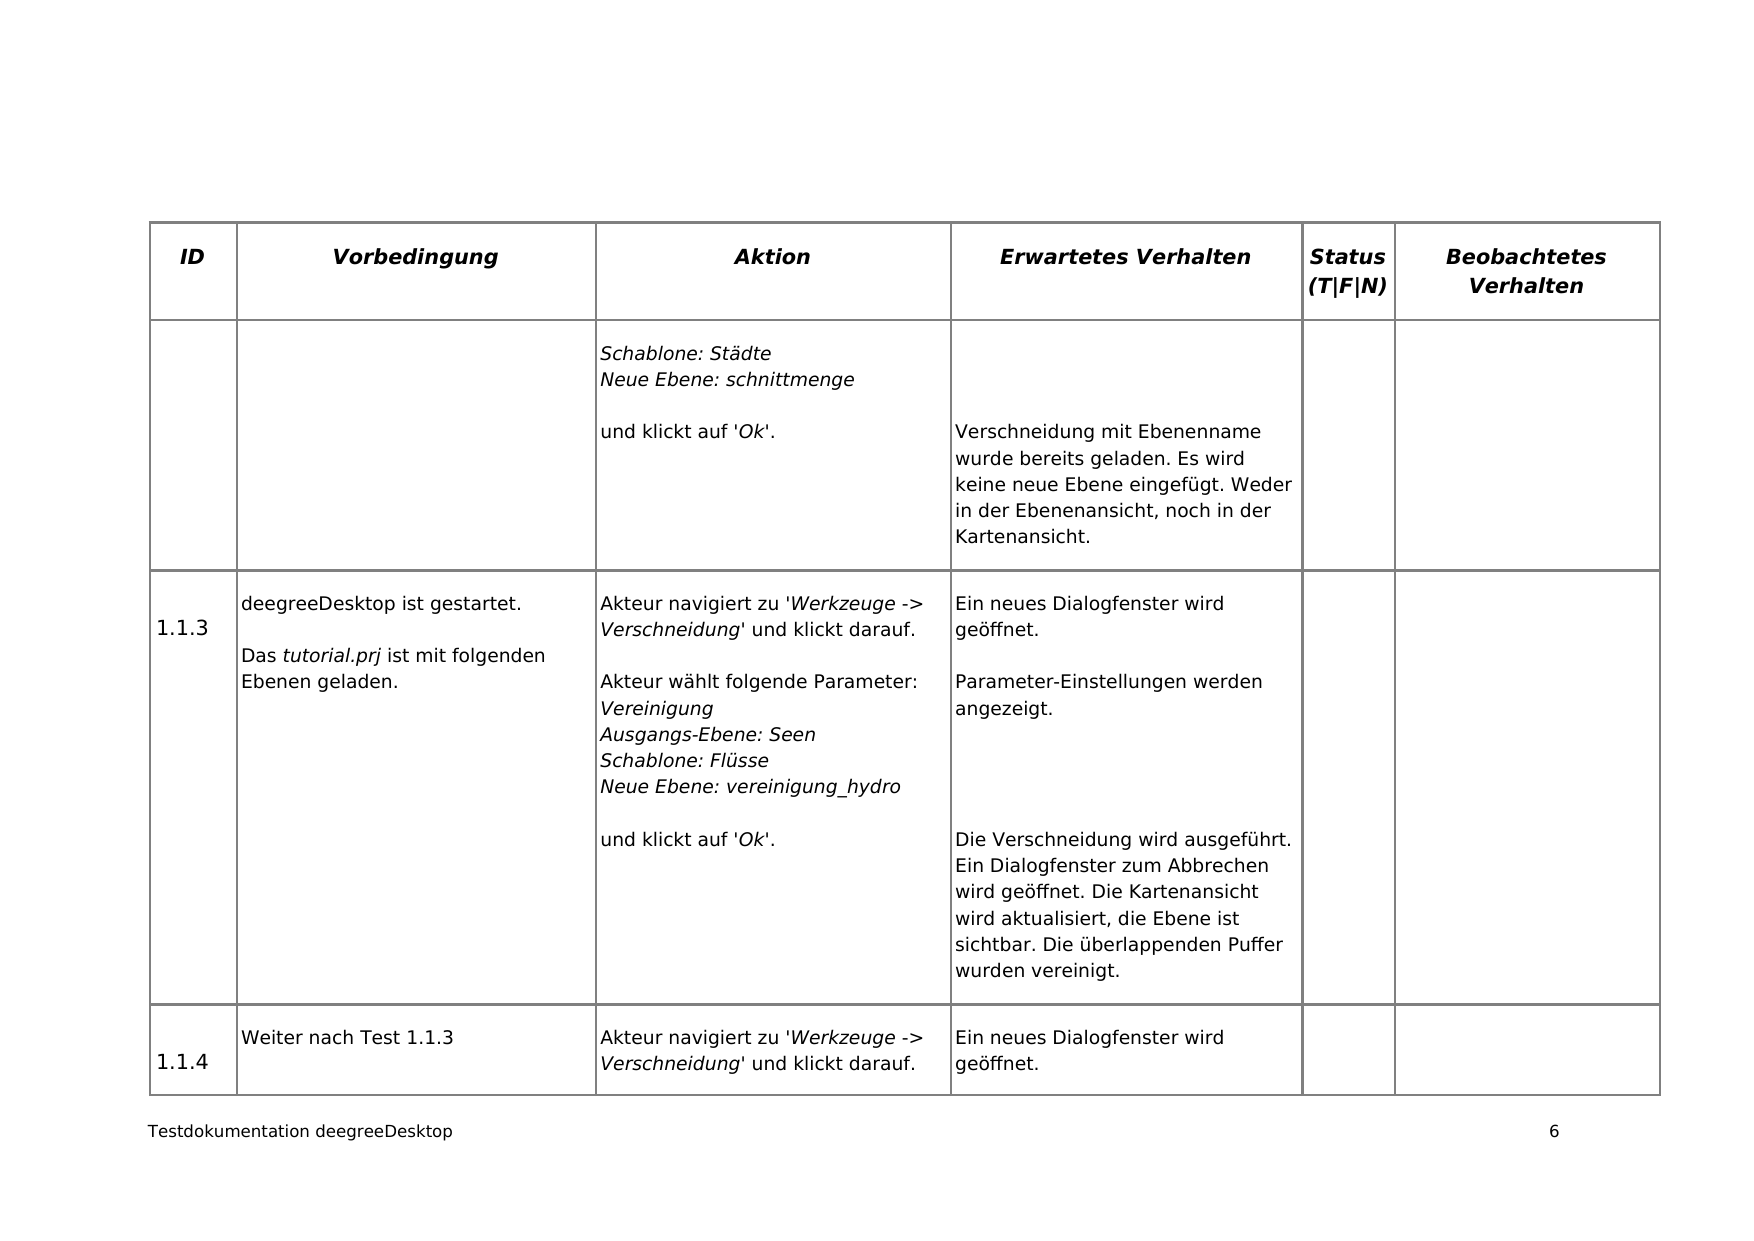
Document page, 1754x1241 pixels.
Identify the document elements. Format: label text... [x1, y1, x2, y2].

table_cell [238, 321, 595, 569]
table_header Aktion [597, 224, 950, 319]
table_cell [151, 572, 236, 1003]
table_cell [1396, 1006, 1659, 1094]
table_cell [151, 321, 236, 569]
table_header Erwartetes Verhalten [952, 224, 1301, 319]
table_header ID [151, 224, 236, 319]
table_cell [151, 1006, 236, 1094]
table_header Vorbedingung [238, 224, 595, 319]
table_cell [1304, 321, 1394, 569]
table_header Beobachtetes Verhalten [1396, 224, 1659, 319]
table_header Status (T|F|N) [1304, 224, 1394, 319]
table_cell Akteur navigiert zu 'Werkzeuge -> Verschneidung' und klickt darauf. [597, 1006, 950, 1094]
table_cell Ein neues Dialogfenster wird geöffnet. Parameter-Einstellungen werden angezeigt. Die Verschneidung wird ausgeführt. Ein Dialogfenster zum Abbrechen wird geöffnet. Die Kartenansicht wird aktualisiert, die Ebene ist sichtbar. Die überlappenden Puffer wurden vereinigt. [952, 572, 1301, 1003]
table_cell Ein neues Dialogfenster wird geöffnet. [952, 1006, 1301, 1094]
table_cell Verschneidung mit Ebenenname wurde bereits geladen. Es wird keine neue Ebene eingefügt. Weder in der Ebenenansicht, noch in der Kartenansicht. [952, 321, 1301, 569]
table_cell [1304, 1006, 1394, 1094]
table_cell Akteur navigiert zu 'Werkzeuge -> Verschneidung' und klickt darauf. Akteur wählt folgende Parameter: Vereinigung Ausgangs-Ebene: Seen Schablone: Flüsse Neue Ebene: vereinigung_hydro und klickt auf 'Ok'. [597, 572, 950, 1003]
table_cell [1396, 321, 1659, 569]
table_cell Weiter nach Test 1.1.3 [238, 1006, 595, 1094]
table_cell [1304, 572, 1394, 1003]
table_cell [1396, 572, 1659, 1003]
table_cell deegreeDesktop ist gestartet. Das tutorial.prj ist mit folgenden Ebenen geladen. [238, 572, 595, 1003]
table_cell Schablone: Städte Neue Ebene: schnittmenge und klickt auf 'Ok'. [597, 321, 950, 569]
